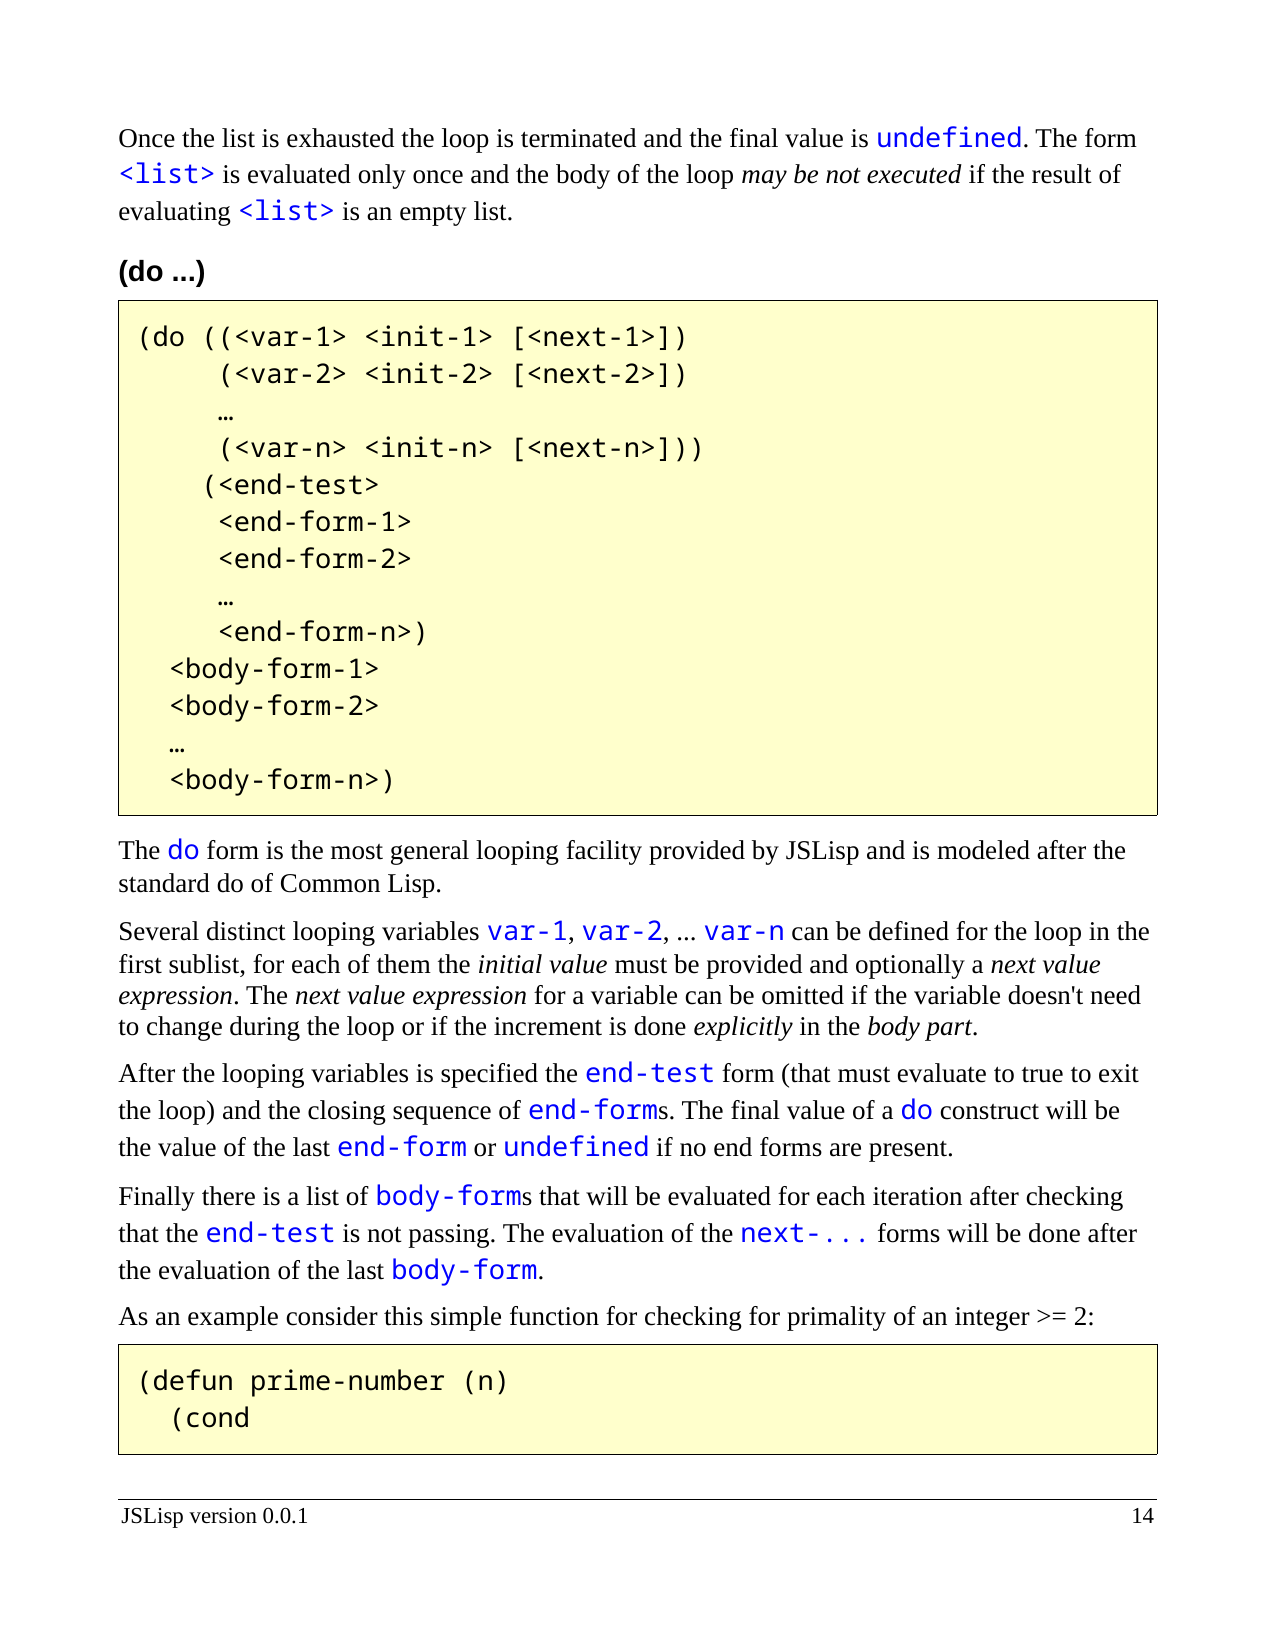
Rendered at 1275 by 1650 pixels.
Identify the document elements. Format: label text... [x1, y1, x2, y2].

text Once the list is exhausted the loop is terminated and the final value is undefined. The form <list> is evaluated only once and the body of the loop may be not executed if the result of evaluating <list> is an empty list. [118, 118, 1157, 229]
text After the looping variables is specified the end-test form (that must evaluate to true to exit the loop) and the closing sequence of end-forms. The final value of a do construct will be the value of the last end-form or undefined if no end forms are present. [118, 1054, 1157, 1164]
text As an example consider this simple function for checking for primality of an integer >= 2: [118, 1300, 1157, 1331]
subtitle (do ...) [118, 254, 1157, 287]
text The do form is the most general looping facility provided by JSLisp and is modeled after the standard do of Common Lisp. [118, 830, 1157, 898]
text (defun prime-number (n) (cond [119, 1345, 1157, 1454]
text Several distinct looping variables var-1, var-2, ... var-n can be defined for the loop in the first sublist, for each of them the initial value must be provided and optionally a next value expression. The next value expression for a variable can be omitted if the variable doesn't need to change during the loop or if the increment is done explicitly in the body part. [118, 911, 1157, 1041]
text (do ((<var-1> <init-1> [<next-1>]) (<var-2> <init-2> [<next-2>]) … (<var-n> <init-n> [<next-n>])) (<end-test> <end-form-1> <end-form-2> … <end-form-n>) <body-form-1> <body-form-2> … <body-form-n>) [119, 301, 1157, 815]
text Finally there is a list of body-forms that will be evaluated for each iteration after checking that the end-test is not passing. The evaluation of the next-... forms will be done after the evaluation of the last body-form. [118, 1177, 1157, 1287]
